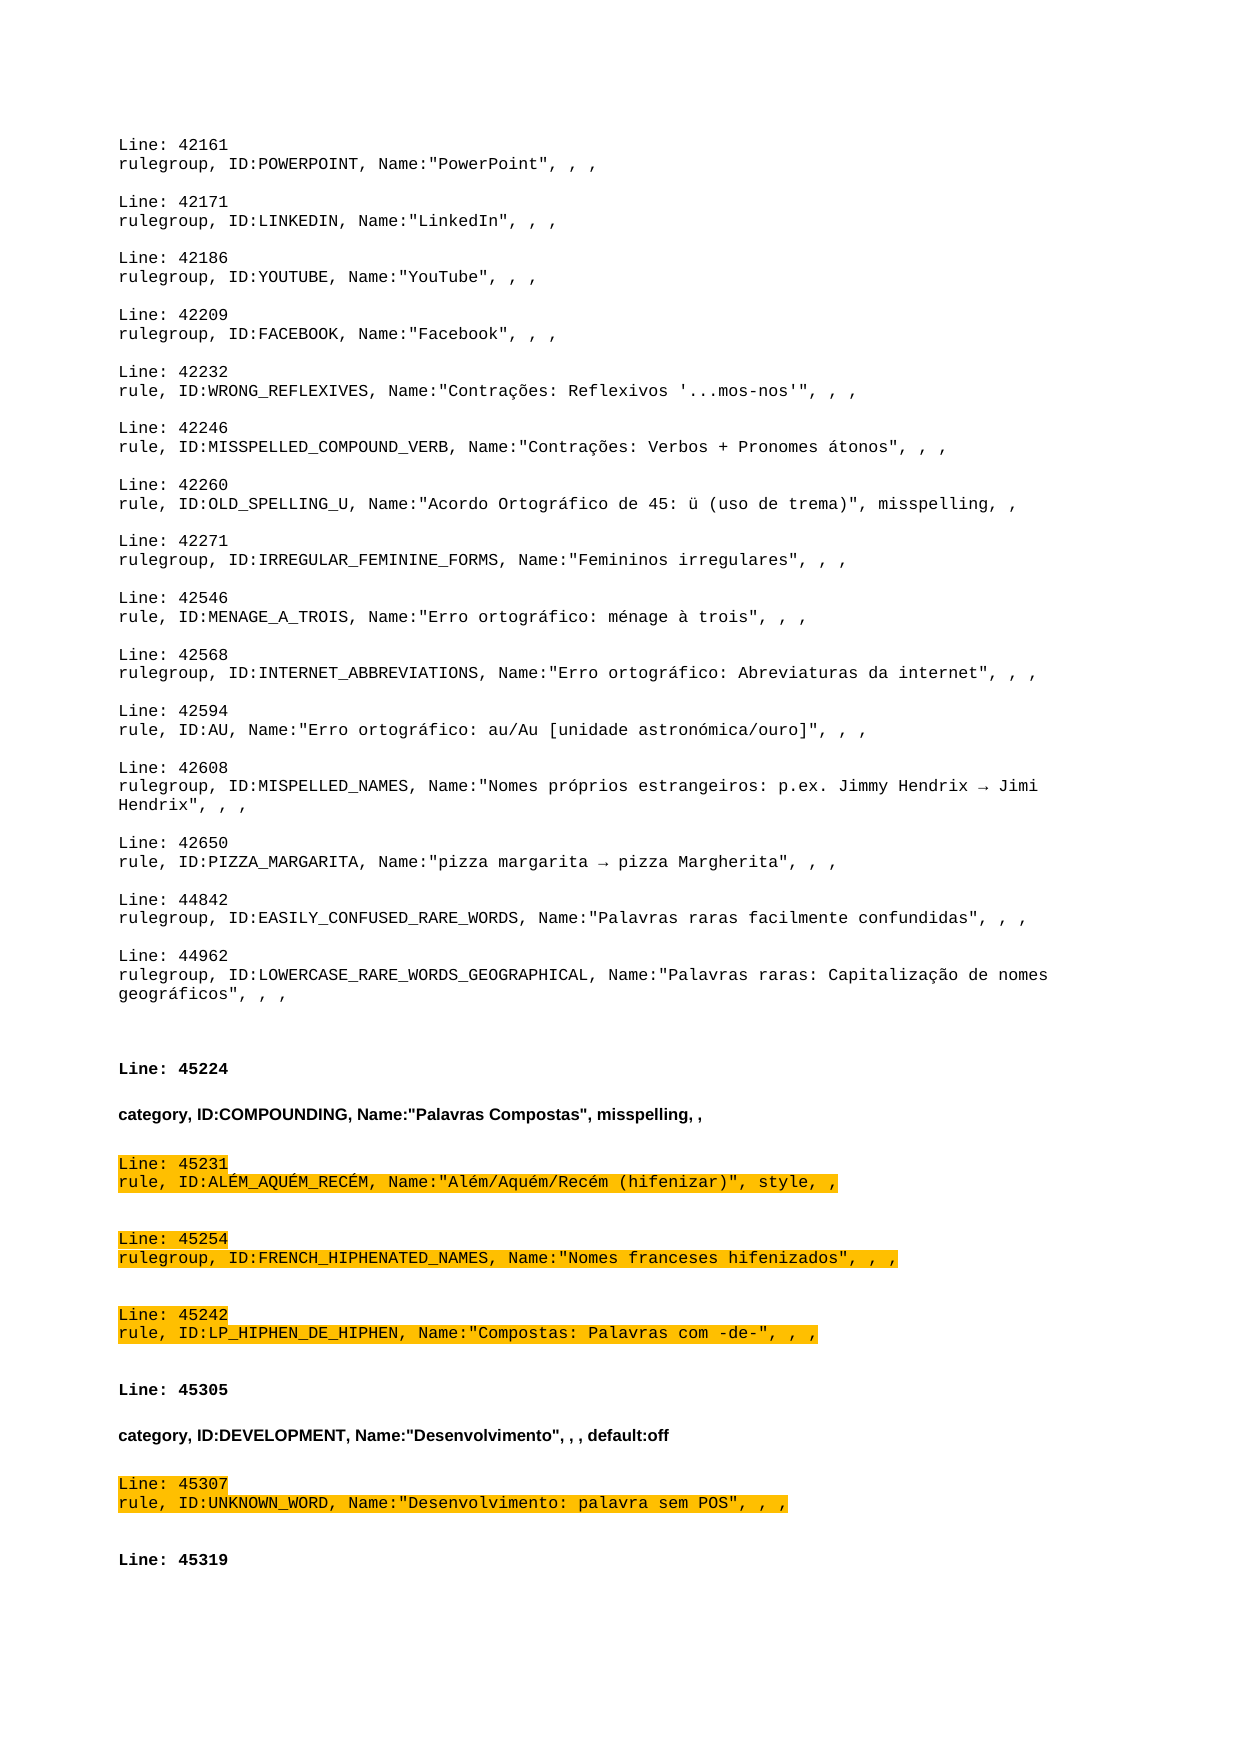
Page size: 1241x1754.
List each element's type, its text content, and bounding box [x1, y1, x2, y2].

text Line: 42608 [118, 759, 1122, 778]
text Line: 42650 [118, 834, 1122, 853]
text Line: 45254 [118, 1231, 1122, 1249]
text Line: 44962 [118, 948, 1122, 967]
text Line: 44842 [118, 891, 1122, 910]
text Line: 42260 [118, 476, 1122, 495]
text Line: 42546 [118, 589, 1122, 608]
text rule, ID:MENAGE_A_TROIS, Name:"Erro ortográfico: ménage à trois", , , [118, 608, 1122, 627]
text rulegroup, ID:MISPELLED_NAMES, Name:"Nomes próprios estrangeiros: p.ex. Jimmy Hendrix → Jimi Hendrix", , , [118, 778, 1122, 816]
text Line: 42568 [118, 646, 1122, 665]
text rulegroup, ID:EASILY_CONFUSED_RARE_WORDS, Name:"Palavras raras facilmente confundidas", , , [118, 910, 1122, 929]
text Line: 42271 [118, 533, 1122, 552]
text Line: 42171 [118, 193, 1122, 212]
text Line: 45231 [118, 1155, 1122, 1174]
text rulegroup, ID:FACEBOOK, Name:"Facebook", , , [118, 326, 1122, 344]
text Line: 42209 [118, 307, 1122, 326]
text Line: 42246 [118, 420, 1122, 439]
text rulegroup, ID:INTERNET_ABBREVIATIONS, Name:"Erro ortográfico: Abreviaturas da internet", , , [118, 665, 1122, 684]
text rulegroup, ID:POWERPOINT, Name:"PowerPoint", , , [118, 156, 1122, 175]
text rule, ID:OLD_SPELLING_U, Name:"Acordo Ortográfico de 45: ü (uso de trema)", misspelling, , [118, 495, 1122, 514]
text Line: 42161 [118, 137, 1122, 156]
text rulegroup, ID:IRREGULAR_FEMININE_FORMS, Name:"Femininos irregulares", , , [118, 552, 1122, 571]
text Line: 42594 [118, 703, 1122, 721]
text Line: 42232 [118, 363, 1122, 382]
text Line: 45224 [118, 1061, 1122, 1080]
text rule, ID:LP_HIPHEN_DE_HIPHEN, Name:"Compostas: Palavras com -de-", , , [118, 1325, 1122, 1344]
text rulegroup, ID:LINKEDIN, Name:"LinkedIn", , , [118, 212, 1122, 231]
text rule, ID:UNKNOWN_WORD, Name:"Desenvolvimento: palavra sem POS", , , [118, 1495, 1122, 1513]
text Line: 45319 [118, 1551, 1122, 1570]
text rule, ID:AU, Name:"Erro ortográfico: au/Au [unidade astronómica/ouro]", , , [118, 721, 1122, 740]
text rule, ID:PIZZA_MARGARITA, Name:"pizza margarita → pizza Margherita", , , [118, 853, 1122, 872]
text rule, ID:MISSPELLED_COMPOUND_VERB, Name:"Contrações: Verbos + Pronomes átonos", , , [118, 439, 1122, 457]
text Line: 45307 [118, 1476, 1122, 1495]
text rulegroup, ID:YOUTUBE, Name:"YouTube", , , [118, 269, 1122, 288]
text rulegroup, ID:LOWERCASE_RARE_WORDS_GEOGRAPHICAL, Name:"Palavras raras: Capitalização de nomes geográficos", , , [118, 967, 1122, 1004]
subtitle category, ID:COMPOUNDING, Name:"Palavras Compostas", misspelling, , [118, 1105, 1122, 1124]
text rulegroup, ID:FRENCH_HIPHENATED_NAMES, Name:"Nomes franceses hifenizados", , , [118, 1249, 1122, 1268]
subtitle category, ID:DEVELOPMENT, Name:"Desenvolvimento", , , default:off [118, 1425, 1122, 1444]
text rule, ID:WRONG_REFLEXIVES, Name:"Contrações: Reflexivos '...mos-nos'", , , [118, 382, 1122, 401]
text Line: 45305 [118, 1381, 1122, 1400]
text rule, ID:ALÉM_AQUÉM_RECÉM, Name:"Além/Aquém/Recém (hifenizar)", style, , [118, 1174, 1122, 1193]
text Line: 45242 [118, 1306, 1122, 1325]
text Line: 42186 [118, 250, 1122, 269]
